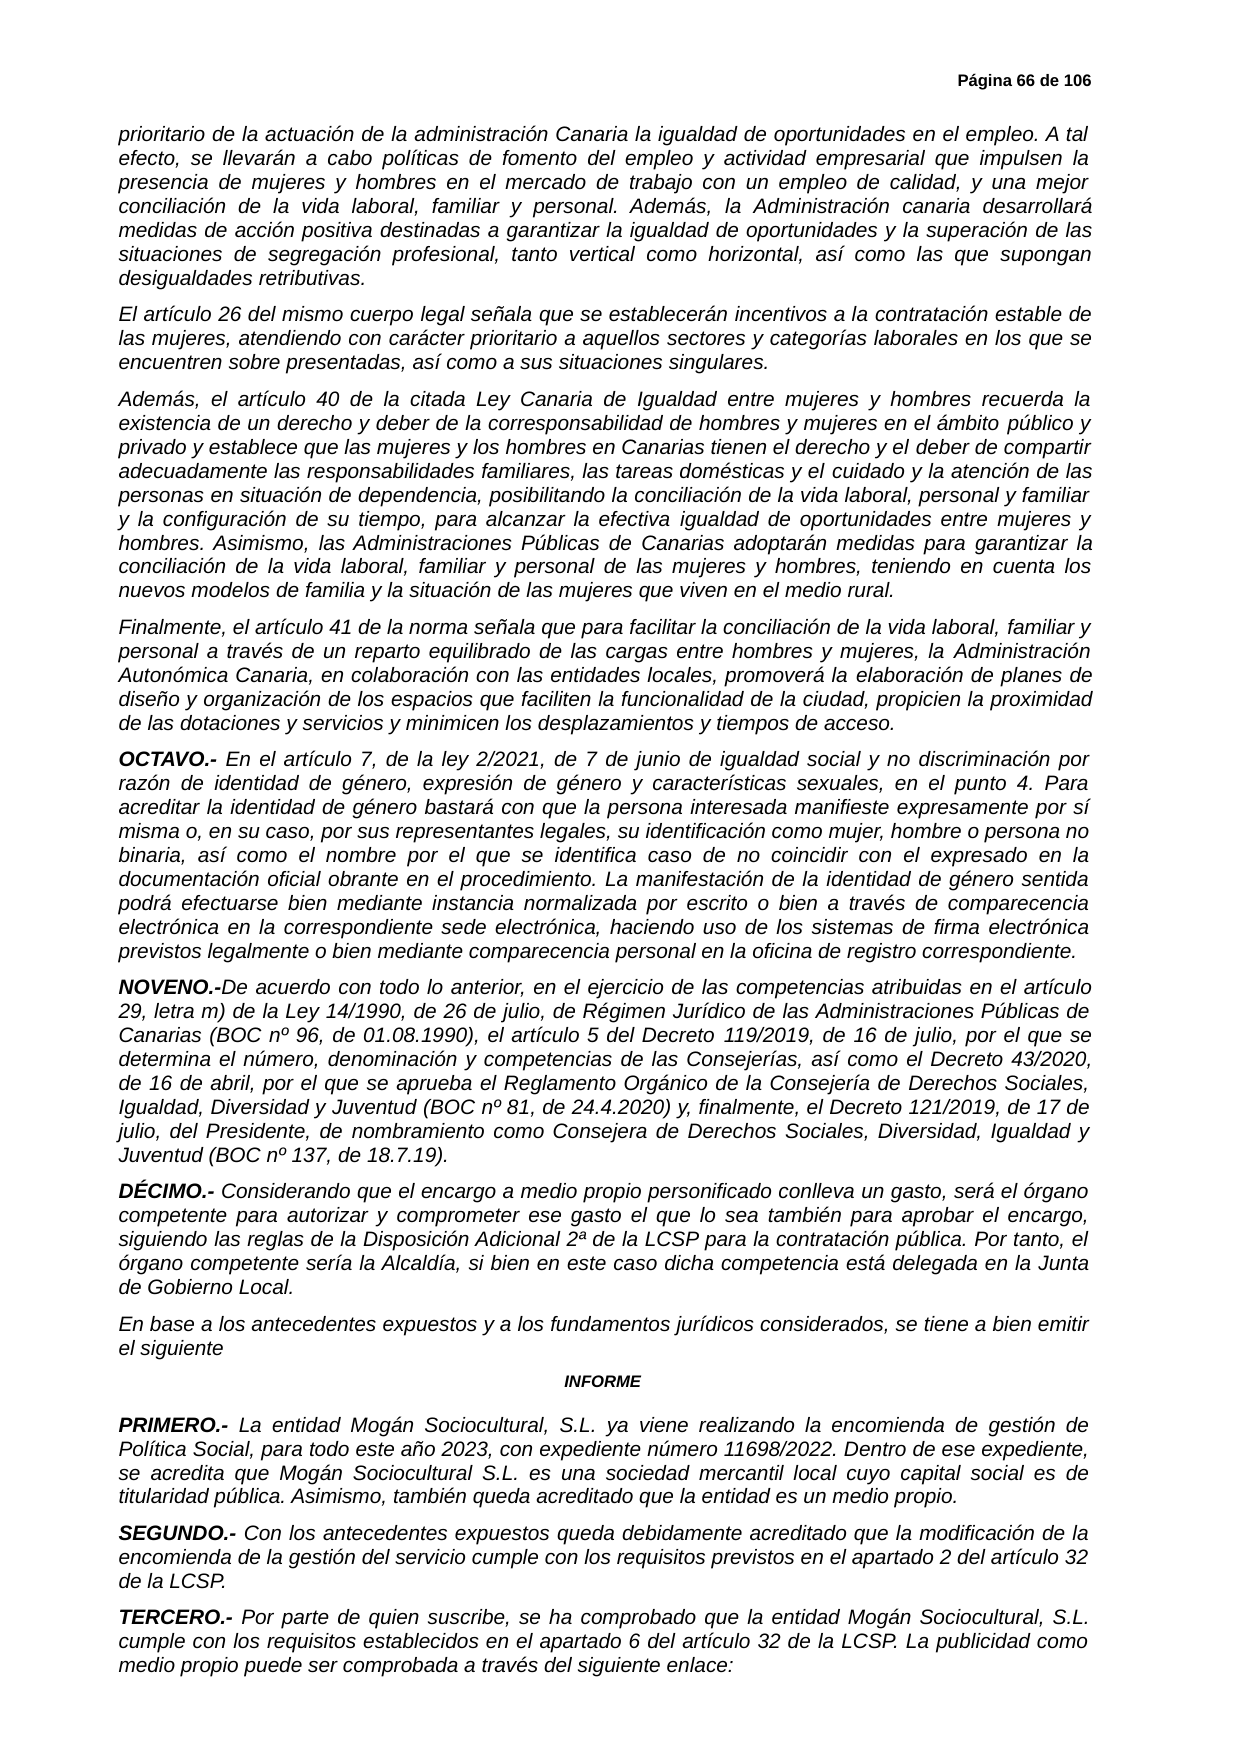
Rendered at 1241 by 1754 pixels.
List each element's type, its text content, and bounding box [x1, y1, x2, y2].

text Además, el artículo 40 de la citada Ley Canaria de Igualdad entre mujeres y hombres recuerda la existencia de un derecho y deber de la corresponsabilidad de hombres y mujeres en el ámbito público y privado y establece que las mujeres y los hombres en Canarias tienen el derecho y el deber de compartir adecuadamente las responsabilidades familiares, las tareas domésticas y el cuidado y la atención de las personas en situación de dependencia, posibilitando la conciliación de la vida laboral, personal y familiar y la configuración de su tiempo, para alcanzar la efectiva igualdad de oportunidades entre mujeres y hombres. Asimismo, las Administraciones Públicas de Canarias adoptarán medidas para garantizar la conciliación de la vida laboral, familiar y personal de las mujeres y hombres, teniendo en cuenta los nuevos modelos de familia y la situación de las mujeres que viven en el medio rural. [118, 387, 1092, 602]
text El artículo 26 del mismo cuerpo legal señala que se establecerán incentivos a la contratación estable de las mujeres, atendiendo con carácter prioritario a aquellos sectores y categorías laborales en los que se encuentren sobre presentadas, así como a sus situaciones singulares. [118, 302, 1092, 374]
text NOVENO.-De acuerdo con todo lo anterior, en el ejercicio de las competencias atribuidas en el artículo 29, letra m) de la Ley 14/1990, de 26 de julio, de Régimen Jurídico de las Administraciones Públicas de Canarias (BOC nº 96, de 01.08.1990), el artículo 5 del Decreto 119/2019, de 16 de julio, por el que se determina el número, denominación y competencias de las Consejerías, así como el Decreto 43/2020, de 16 de abril, por el que se aprueba el Reglamento Orgánico de la Consejería de Derechos Sociales, Igualdad, Diversidad y Juventud (BOC nº 81, de 24.4.2020) y, finalmente, el Decreto 121/2019, de 17 de julio, del Presidente, de nombramiento como Consejera de Derechos Sociales, Diversidad, Igualdad y Juventud (BOC nº 137, de 18.7.19). [118, 975, 1092, 1167]
text prioritario de la actuación de la administración Canaria la igualdad de oportunidades en el empleo. A tal efecto, se llevarán a cabo políticas de fomento del empleo y actividad empresarial que impulsen la presencia de mujeres y hombres en el mercado de trabajo con un empleo de calidad, y una mejor conciliación de la vida laboral, familiar y personal. Además, la Administración canaria desarrollará medidas de acción positiva destinadas a garantizar la igualdad de oportunidades y la superación de las situaciones de segregación profesional, tanto vertical como horizontal, así como las que supongan desigualdades retributivas. [118, 122, 1092, 290]
text TERCERO.- Por parte de quien suscribe, se ha comprobado que la entidad Mogán Sociocultural, S.L. cumple con los requisitos establecidos en el apartado 6 del artículo 32 de la LCSP. La publicidad como medio propio puede ser comprobada a través del siguiente enlace: [118, 1605, 1092, 1677]
text PRIMERO.- La entidad Mogán Sociocultural, S.L. ya viene realizando la encomienda de gestión de Política Social, para todo este año 2023, con expediente número 11698/2022. Dentro de ese expediente, se acredita que Mogán Sociocultural S.L. es una sociedad mercantil local cuyo capital social es de titularidad pública. Asimismo, también queda acreditado que la entidad es un medio propio. [118, 1412, 1092, 1508]
text DÉCIMO.- Considerando que el encargo a medio propio personificado conlleva un gasto, será el órgano competente para autorizar y comprometer ese gasto el que lo sea también para aprobar el encargo, siguiendo las reglas de la Disposición Adicional 2ª de la LCSP para la contratación pública. Por tanto, el órgano competente sería la Alcaldía, si bien en este caso dicha competencia está delegada en la Junta de Gobierno Local. [118, 1179, 1092, 1299]
text SEGUNDO.- Con los antecedentes expuestos queda debidamente acreditado que la modificación de la encomienda de la gestión del servicio cumple con los requisitos previstos en el apartado 2 del artículo 32 de la LCSP. [118, 1521, 1092, 1593]
text OCTAVO.- En el artículo 7, de la ley 2/2021, de 7 de junio de igualdad social y no discriminación por razón de identidad de género, expresión de género y características sexuales, en el punto 4. Para acreditar la identidad de género bastará con que la persona interesada manifieste expresamente por sí misma o, en su caso, por sus representantes legales, su identificación como mujer, hombre o persona no binaria, así como el nombre por el que se identifica caso de no coincidir con el expresado en la documentación oficial obrante en el procedimiento. La manifestación de la identidad de género sentida podrá efectuarse bien mediante instancia normalizada por escrito o bien a través de comparecencia electrónica en la correspondiente sede electrónica, haciendo uso de los sistemas de firma electrónica previstos legalmente o bien mediante comparecencia personal en la oficina de registro correspondiente. [118, 747, 1092, 963]
text En base a los antecedentes expuestos y a los fundamentos jurídicos considerados, se tiene a bien emitir el siguiente [118, 1312, 1092, 1359]
text Finalmente, el artículo 41 de la norma señala que para facilitar la conciliación de la vida laboral, familiar y personal a través de un reparto equilibrado de las cargas entre hombres y mujeres, la Administración Autonómica Canaria, en colaboración con las entidades locales, promoverá la elaboración de planes de diseño y organización de los espacios que faciliten la funcionalidad de la ciudad, propicien la proximidad de las dotaciones y servicios y minimicen los desplazamientos y tiempos de acceso. [118, 615, 1092, 734]
text INFORME [118, 1372, 1092, 1400]
